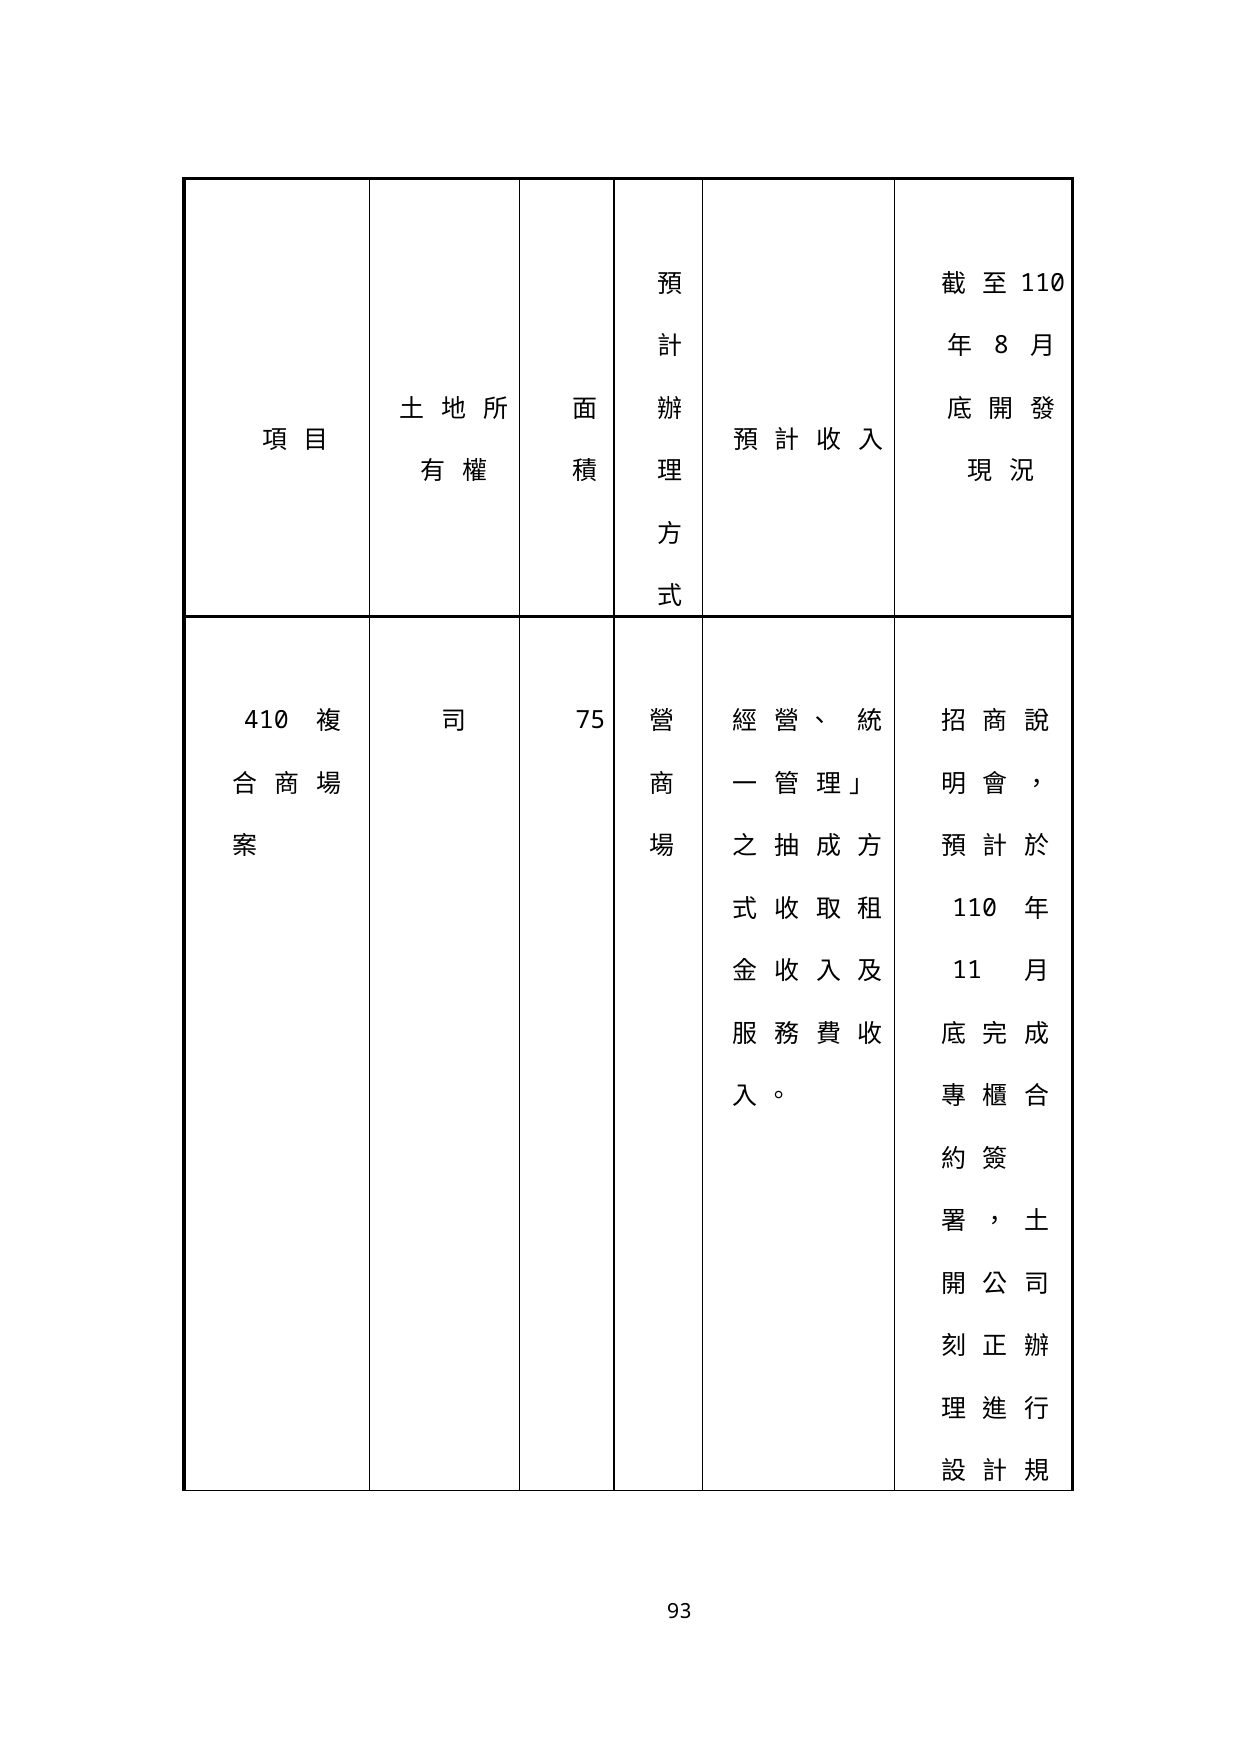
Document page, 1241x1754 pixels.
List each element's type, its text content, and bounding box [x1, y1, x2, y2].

table_cell 招商說明會，預計於 110年11 月底完成專櫃合約簽署，土開公司刻正辦理進行設計規 [895, 618, 1071, 1490]
table_header 預計辦理方式 [615, 180, 702, 615]
table_header 截至110年8月底開發現況 [895, 180, 1071, 615]
table_header 預計收入 [703, 180, 894, 615]
table_cell 營商場 [615, 618, 702, 1490]
table_cell 410複合商場案 [186, 618, 369, 1490]
table_header 項目 [186, 180, 369, 615]
table_header 土地所有權 [370, 180, 519, 615]
table_header 面積 [520, 180, 613, 615]
table_cell 經營、統一管理」之抽成方式收取租金收入及服務費收入。 [703, 618, 894, 1490]
table_cell 75 [520, 618, 613, 1490]
table_cell 司 [370, 618, 519, 1490]
